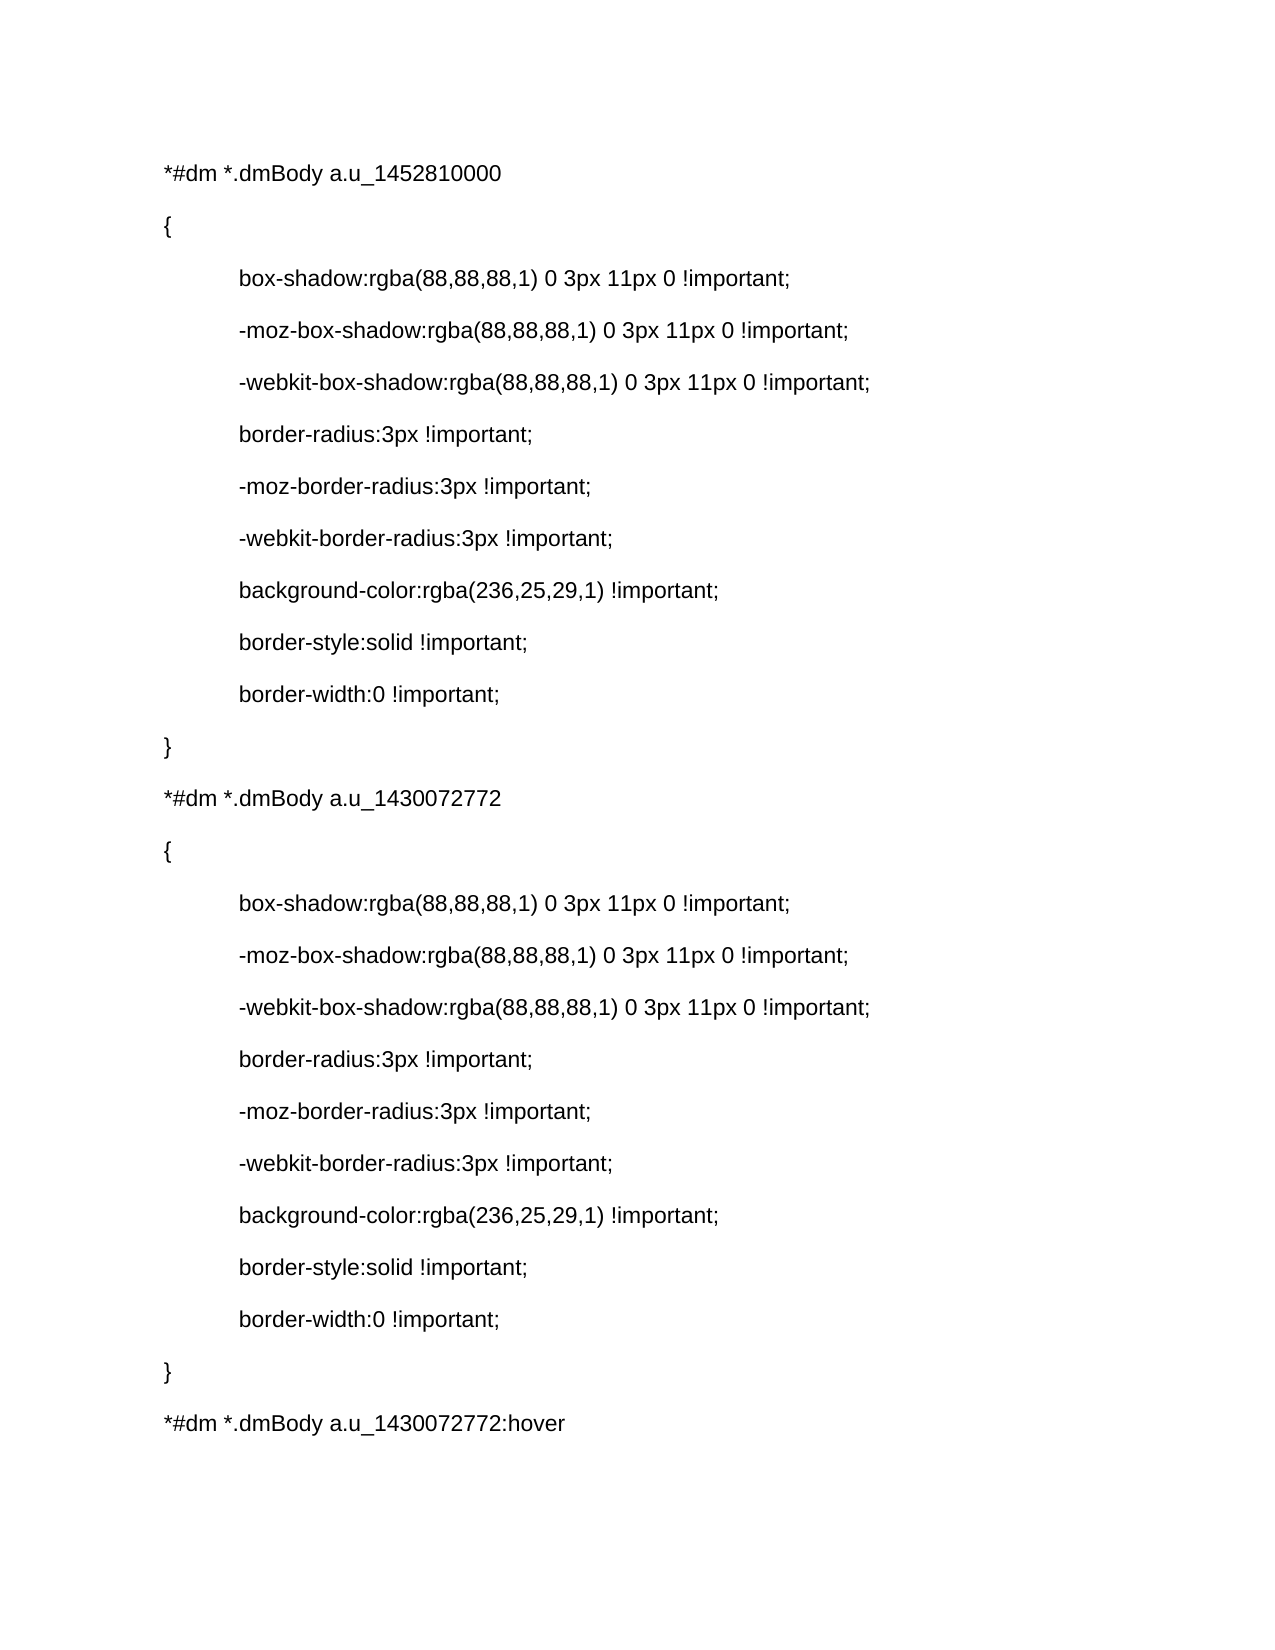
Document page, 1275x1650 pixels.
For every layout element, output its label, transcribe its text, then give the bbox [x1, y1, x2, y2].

table_cell -moz-box-shadow:rgba(88,88,88,1) 0 3px 11px 0 !important; [153, 306, 1125, 358]
table_cell border-style:solid !important; [153, 1244, 1125, 1296]
table_cell box-shadow:rgba(88,88,88,1) 0 3px 11px 0 !important; [153, 879, 1125, 931]
table_cell -moz-box-shadow:rgba(88,88,88,1) 0 3px 11px 0 !important; [153, 931, 1125, 983]
table_cell -moz-border-radius:3px !important; [153, 463, 1125, 514]
table_cell box-shadow:rgba(88,88,88,1) 0 3px 11px 0 !important; [153, 254, 1125, 306]
table_cell border-style:solid !important; [153, 619, 1125, 671]
table_cell background-color:rgba(236,25,29,1) !important; [153, 567, 1125, 619]
table_cell *#dm *.dmBody a.u_1430072772 [153, 775, 1125, 827]
table_cell border-width:0 !important; [153, 1296, 1125, 1348]
table_cell } [153, 1348, 1125, 1400]
table_cell -webkit-box-shadow:rgba(88,88,88,1) 0 3px 11px 0 !important; [153, 983, 1125, 1035]
table_cell { [153, 202, 1125, 254]
table_cell { [153, 827, 1125, 879]
table_cell border-radius:3px !important; [153, 1035, 1125, 1087]
table_cell } [153, 723, 1125, 775]
table_cell -webkit-border-radius:3px !important; [153, 515, 1125, 567]
table_cell *#dm *.dmBody a.u_1452810000 [153, 150, 1125, 202]
table_cell -webkit-box-shadow:rgba(88,88,88,1) 0 3px 11px 0 !important; [153, 358, 1125, 410]
table_cell *#dm *.dmBody a.u_1430072772:hover [153, 1400, 1125, 1452]
table_cell border-width:0 !important; [153, 671, 1125, 723]
table_cell -moz-border-radius:3px !important; [153, 1088, 1125, 1139]
table_cell -webkit-border-radius:3px !important; [153, 1140, 1125, 1192]
table_cell border-radius:3px !important; [153, 410, 1125, 462]
table_cell background-color:rgba(236,25,29,1) !important; [153, 1192, 1125, 1244]
